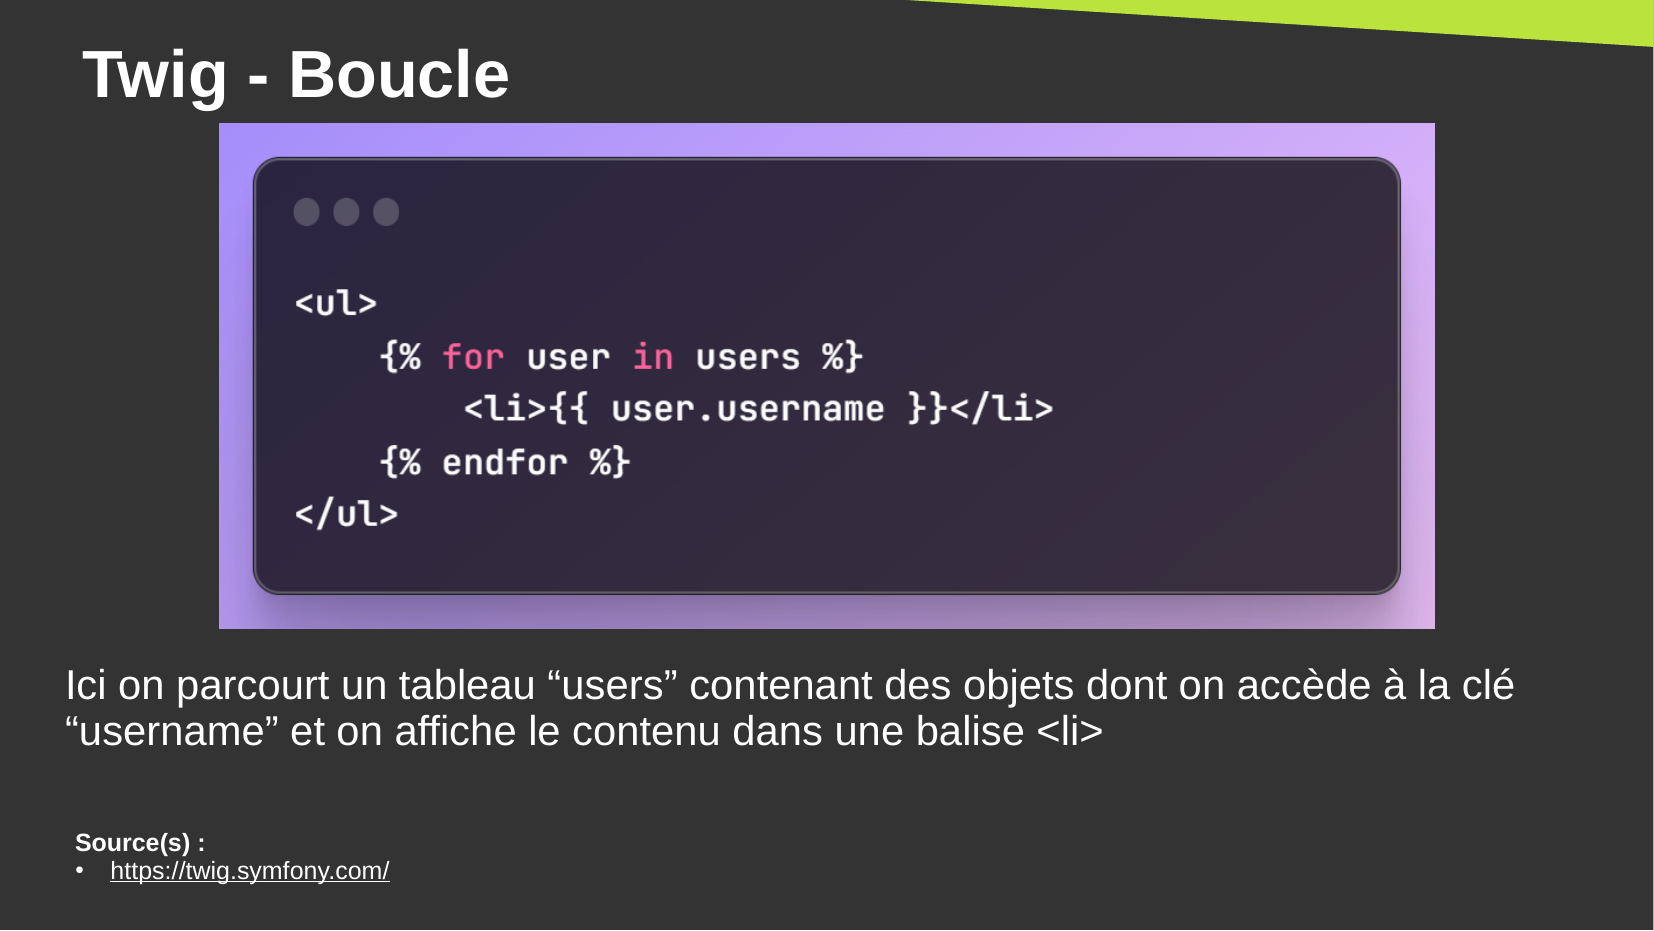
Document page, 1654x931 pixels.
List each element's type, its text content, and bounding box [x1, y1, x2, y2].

text_box Source(s) : https://twig.symfony.com/ [60, 821, 1546, 931]
text_box [906, 0, 1654, 47]
title Twig - Boucle [82, 37, 1571, 112]
picture [219, 123, 1435, 629]
list Ici on parcourt un tableau “users” contenant des objets dont on accède à la clé “username” et on affiche le contenu dans une balise <li> [64, 661, 1589, 798]
